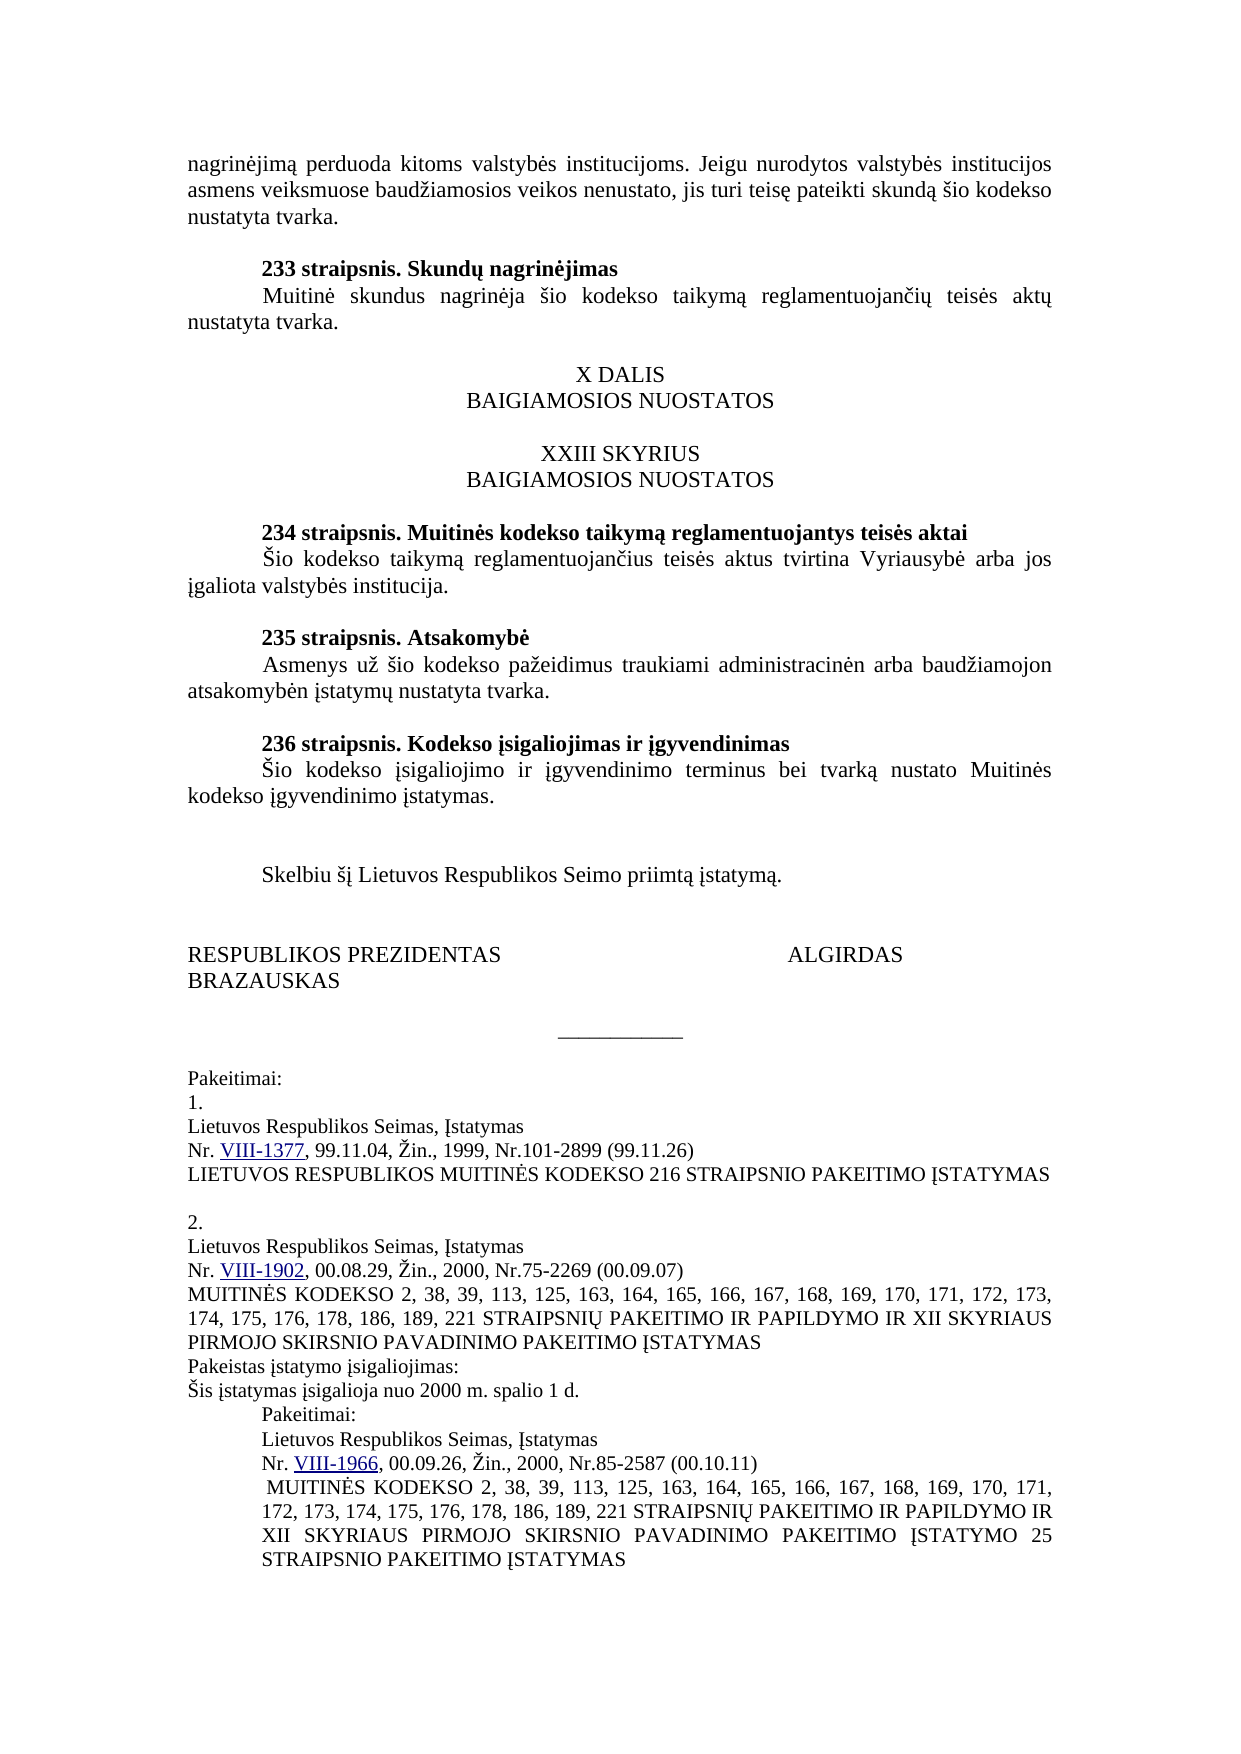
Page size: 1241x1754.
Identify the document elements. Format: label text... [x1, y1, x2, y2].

text Asmenys už šio kodekso pažeidimus traukiami administracinėn arba baudžiamojon atsakomybėn įstatymų nustatyta tvarka. [187, 651, 1053, 703]
text BAIGIAMOSIOS NUOSTATOS [187, 387, 1053, 413]
text Nr. VIII-1966, 00.09.26, Žin., 2000, Nr.85-2587 (00.10.11) [187, 1451, 1053, 1474]
text Nr. VIII-1902, 00.08.29, Žin., 2000, Nr.75-2269 (00.09.07) [187, 1258, 1053, 1282]
text Skelbiu šį Lietuvos Respublikos Seimo priimtą įstatymą. [187, 862, 1053, 888]
text 236 straipsnis. Kodekso įsigaliojimas ir įgyvendinimas [187, 730, 1053, 756]
text Pakeistas įstatymo įsigaliojimas: [187, 1354, 1053, 1378]
text nagrinėjimą perduoda kitoms valstybės institucijoms. Jeigu nurodytos valstybės institucijos asmens veiksmuose baudžiamosios veikos nenustato, jis turi teisę pateikti skundą šio kodekso nustatyta tvarka. [187, 150, 1053, 229]
text XXIII SKYRIUS [187, 440, 1053, 466]
text Pakeitimai: [187, 1402, 1053, 1426]
text 235 straipsnis. Atsakomybė [187, 624, 1053, 651]
text RESPUBLIKOS PREZIDENTAS ALGIRDAS BRAZAUSKAS [187, 941, 1053, 993]
text 2. [187, 1210, 1053, 1234]
text Šio kodekso taikymą reglamentuojančius teisės aktus tvirtina Vyriausybė arba jos įgaliota valstybės institucija. [187, 545, 1053, 598]
text 1. [187, 1089, 1053, 1114]
text Nr. VIII-1377, 99.11.04, Žin., 1999, Nr.101-2899 (99.11.26) [187, 1138, 1053, 1162]
text Lietuvos Respublikos Seimas, Įstatymas [187, 1426, 1053, 1451]
text Muitinė skundus nagrinėja šio kodekso taikymą reglamentuojančių teisės aktų nustatyta tvarka. [187, 282, 1053, 334]
text ____________ [187, 1017, 1053, 1041]
text Pakeitimai: [187, 1066, 1053, 1089]
text MUITINĖS KODEKSO 2, 38, 39, 113, 125, 163, 164, 165, 166, 167, 168, 169, 170, 171, 172, 173, 174, 175, 176, 178, 186, 189, 221 STRAIPSNIŲ PAKEITIMO IR PAPILDYMO IR XII SKYRIAUS PIRMOJO SKIRSNIO PAVADINIMO PAKEITIMO ĮSTATYMAS [187, 1282, 1053, 1354]
text X DALIS [187, 361, 1053, 387]
text 234 straipsnis. Muitinės kodekso taikymą reglamentuojantys teisės aktai [187, 519, 1053, 545]
text Šio kodekso įsigaliojimo ir įgyvendinimo terminus bei tvarką nustato Muitinės kodekso įgyvendinimo įstatymas. [187, 756, 1053, 809]
text 233 straipsnis. Skundų nagrinėjimas [187, 255, 1053, 282]
text Lietuvos Respublikos Seimas, Įstatymas [187, 1234, 1053, 1258]
text Šis įstatymas įsigalioja nuo 2000 m. spalio 1 d. [187, 1378, 1053, 1402]
text Lietuvos Respublikos Seimas, Įstatymas [187, 1114, 1053, 1138]
text LIETUVOS RESPUBLIKOS MUITINĖS KODEKSO 216 STRAIPSNIO PAKEITIMO ĮSTATYMAS [187, 1162, 1053, 1186]
text BAIGIAMOSIOS NUOSTATOS [187, 466, 1053, 493]
text MUITINĖS KODEKSO 2, 38, 39, 113, 125, 163, 164, 165, 166, 167, 168, 169, 170, 171, 172, 173, 174, 175, 176, 178, 186, 189, 221 STRAIPSNIŲ PAKEITIMO IR PAPILDYMO IR XII SKYRIAUS PIRMOJO SKIRSNIO PAVADINIMO PAKEITIMO ĮSTATYMO 25 STRAIPSNIO PAKEITIMO ĮSTATYMAS [261, 1474, 1053, 1571]
